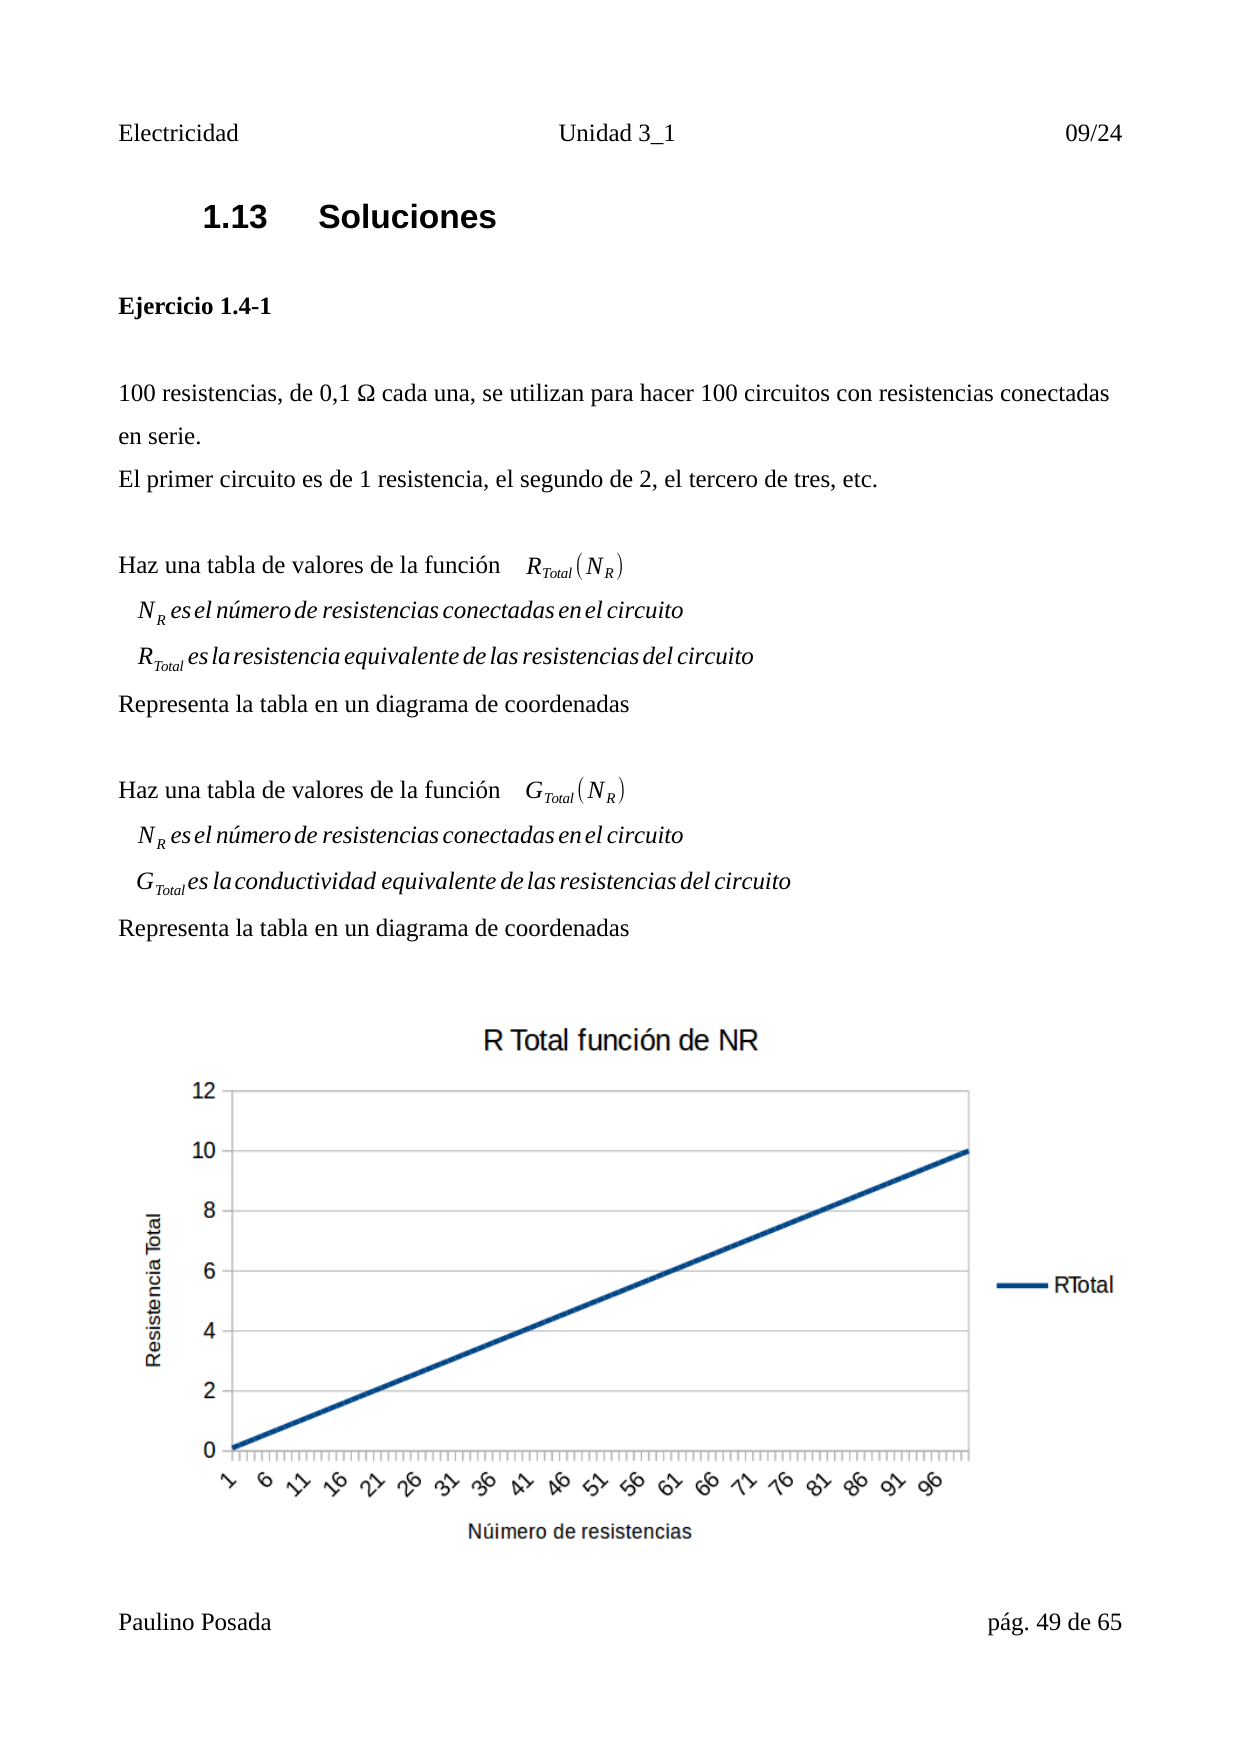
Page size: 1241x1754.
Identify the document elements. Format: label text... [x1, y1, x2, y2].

picture [118, 999, 1123, 1561]
text 100 resistencias, de 0,1 Ω cada una, se utilizan para hacer 100 circuitos con resistencias conectadas en serie. [118, 378, 1122, 449]
text Ejercicio 1.4-1 [118, 291, 1122, 320]
text El primer circuito es de 1 resistencia, el segundo de 2, el tercero de tres, etc. [118, 464, 1122, 493]
text Haz una tabla de valores de la función [118, 550, 1122, 583]
subtitle Soluciones [193, 197, 1122, 236]
text Representa la tabla en un diagrama de coordenadas [118, 689, 1122, 717]
text Haz una tabla de valores de la función [118, 775, 1122, 807]
text Representa la tabla en un diagrama de coordenadas [118, 913, 1122, 942]
